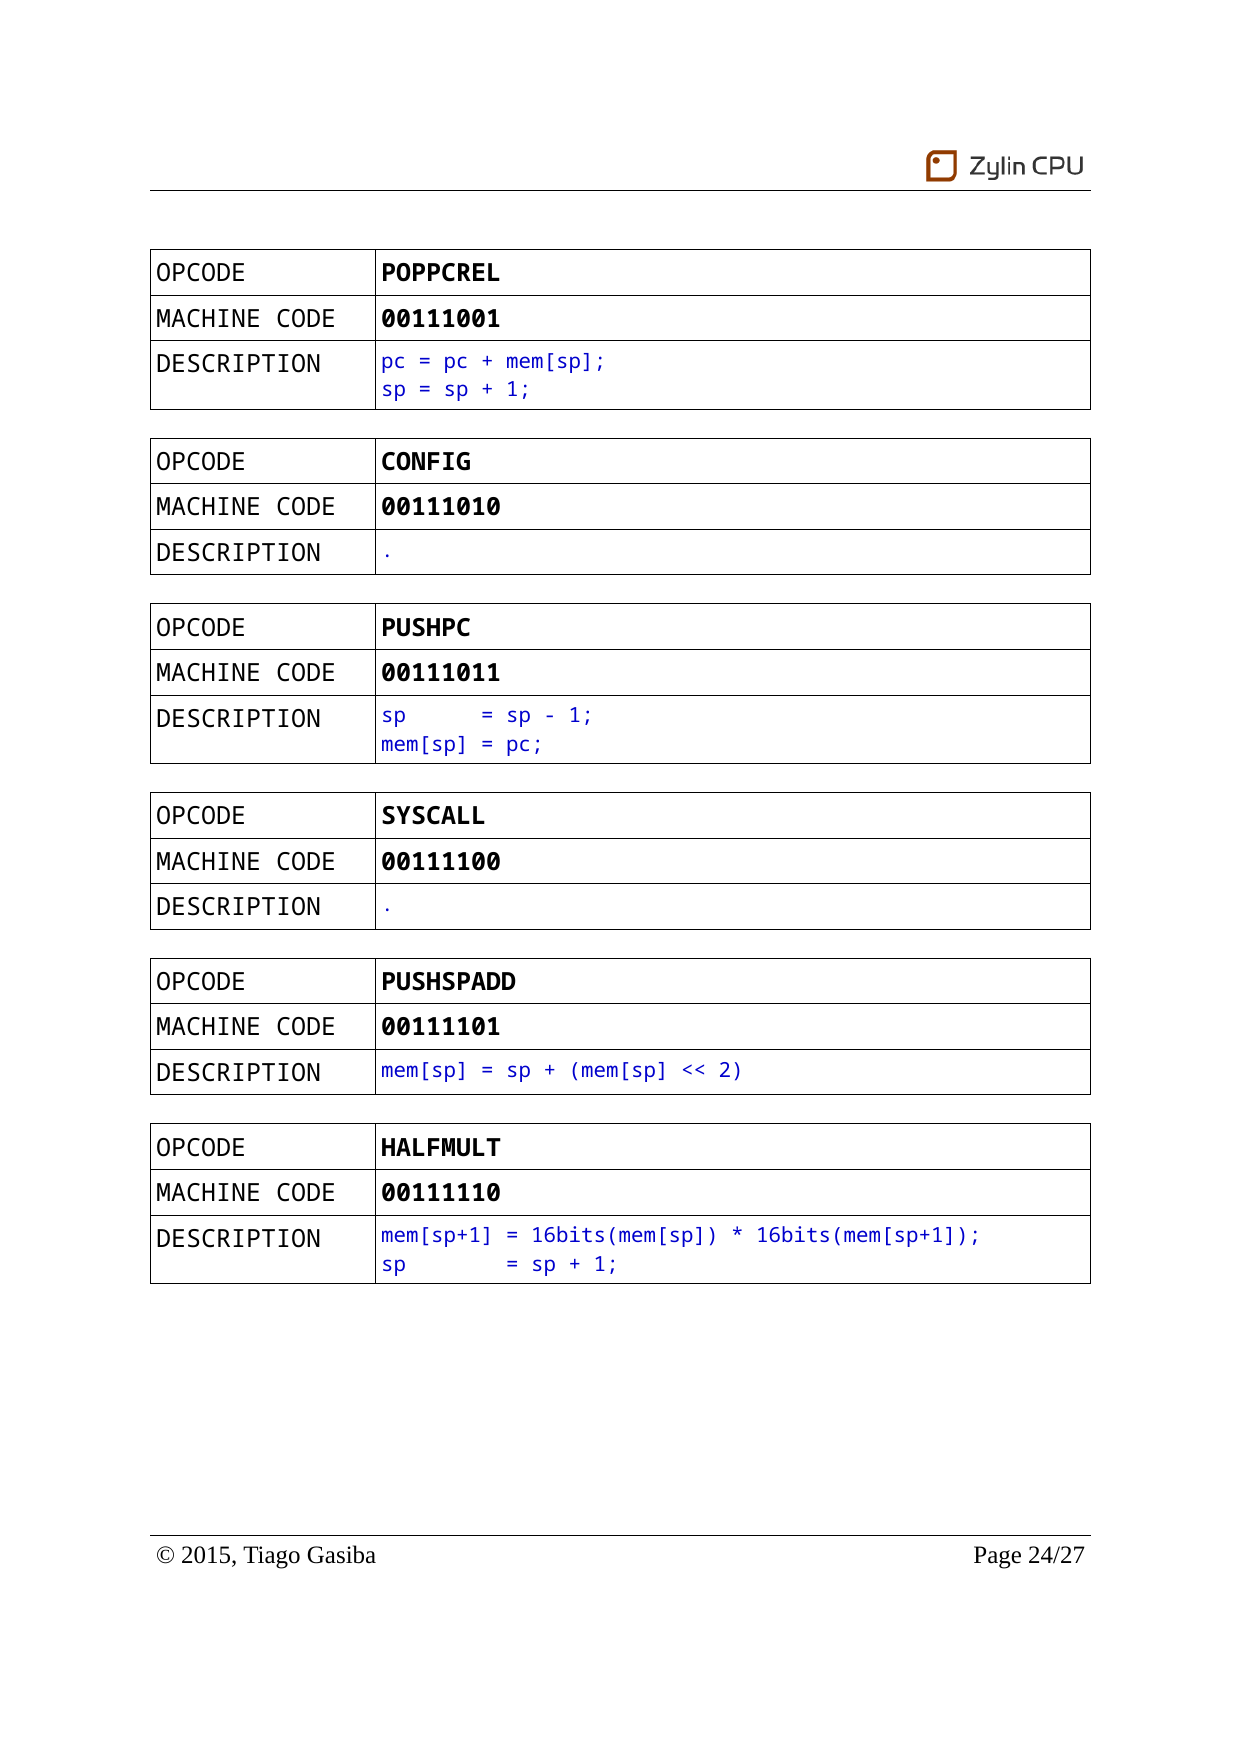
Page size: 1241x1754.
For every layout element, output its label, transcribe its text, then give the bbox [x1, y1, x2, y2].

table_cell MACHINE CODE [151, 839, 375, 883]
table_cell DESCRIPTION [151, 530, 375, 574]
table_cell DESCRIPTION [151, 1050, 375, 1094]
table_cell MACHINE CODE [151, 296, 375, 340]
table_cell DESCRIPTION [151, 884, 375, 929]
table_cell sp = sp - 1; mem[sp] = pc; [376, 696, 1090, 763]
table_cell DESCRIPTION [151, 1216, 375, 1283]
table_header OPCODE [151, 959, 375, 1003]
picture [922, 148, 1151, 185]
table_cell MACHINE CODE [151, 650, 375, 695]
table_cell 00111001 [376, 296, 1090, 340]
table_header POPPCREL [376, 250, 1090, 295]
table_cell 00111110 [376, 1170, 1090, 1215]
table_cell DESCRIPTION [151, 696, 375, 763]
table_cell . [376, 884, 1090, 929]
table_cell MACHINE CODE [151, 1004, 375, 1049]
table_cell 00111010 [376, 484, 1090, 529]
table_header OPCODE [151, 1124, 375, 1169]
table_header OPCODE [151, 439, 375, 483]
table_cell mem[sp] = sp + (mem[sp] << 2) [376, 1050, 1090, 1094]
table_header OPCODE [151, 793, 375, 838]
table_header OPCODE [151, 604, 375, 649]
table_cell 00111011 [376, 650, 1090, 695]
table_header PUSHSPADD [376, 959, 1090, 1003]
table_cell . [376, 530, 1090, 574]
table_header OPCODE [151, 250, 375, 295]
table_header PUSHPC [376, 604, 1090, 649]
table_cell 00111100 [376, 839, 1090, 883]
table_cell MACHINE CODE [151, 1170, 375, 1215]
table_cell DESCRIPTION [151, 341, 375, 409]
table_header CONFIG [376, 439, 1090, 483]
table_cell 00111101 [376, 1004, 1090, 1049]
table_cell MACHINE CODE [151, 484, 375, 529]
table_header HALFMULT [376, 1124, 1090, 1169]
table_cell pc = pc + mem[sp]; sp = sp + 1; [376, 341, 1090, 409]
table_cell mem[sp+1] = 16bits(mem[sp]) * 16bits(mem[sp+1]); sp = sp + 1; [376, 1216, 1090, 1283]
table_header SYSCALL [376, 793, 1090, 838]
